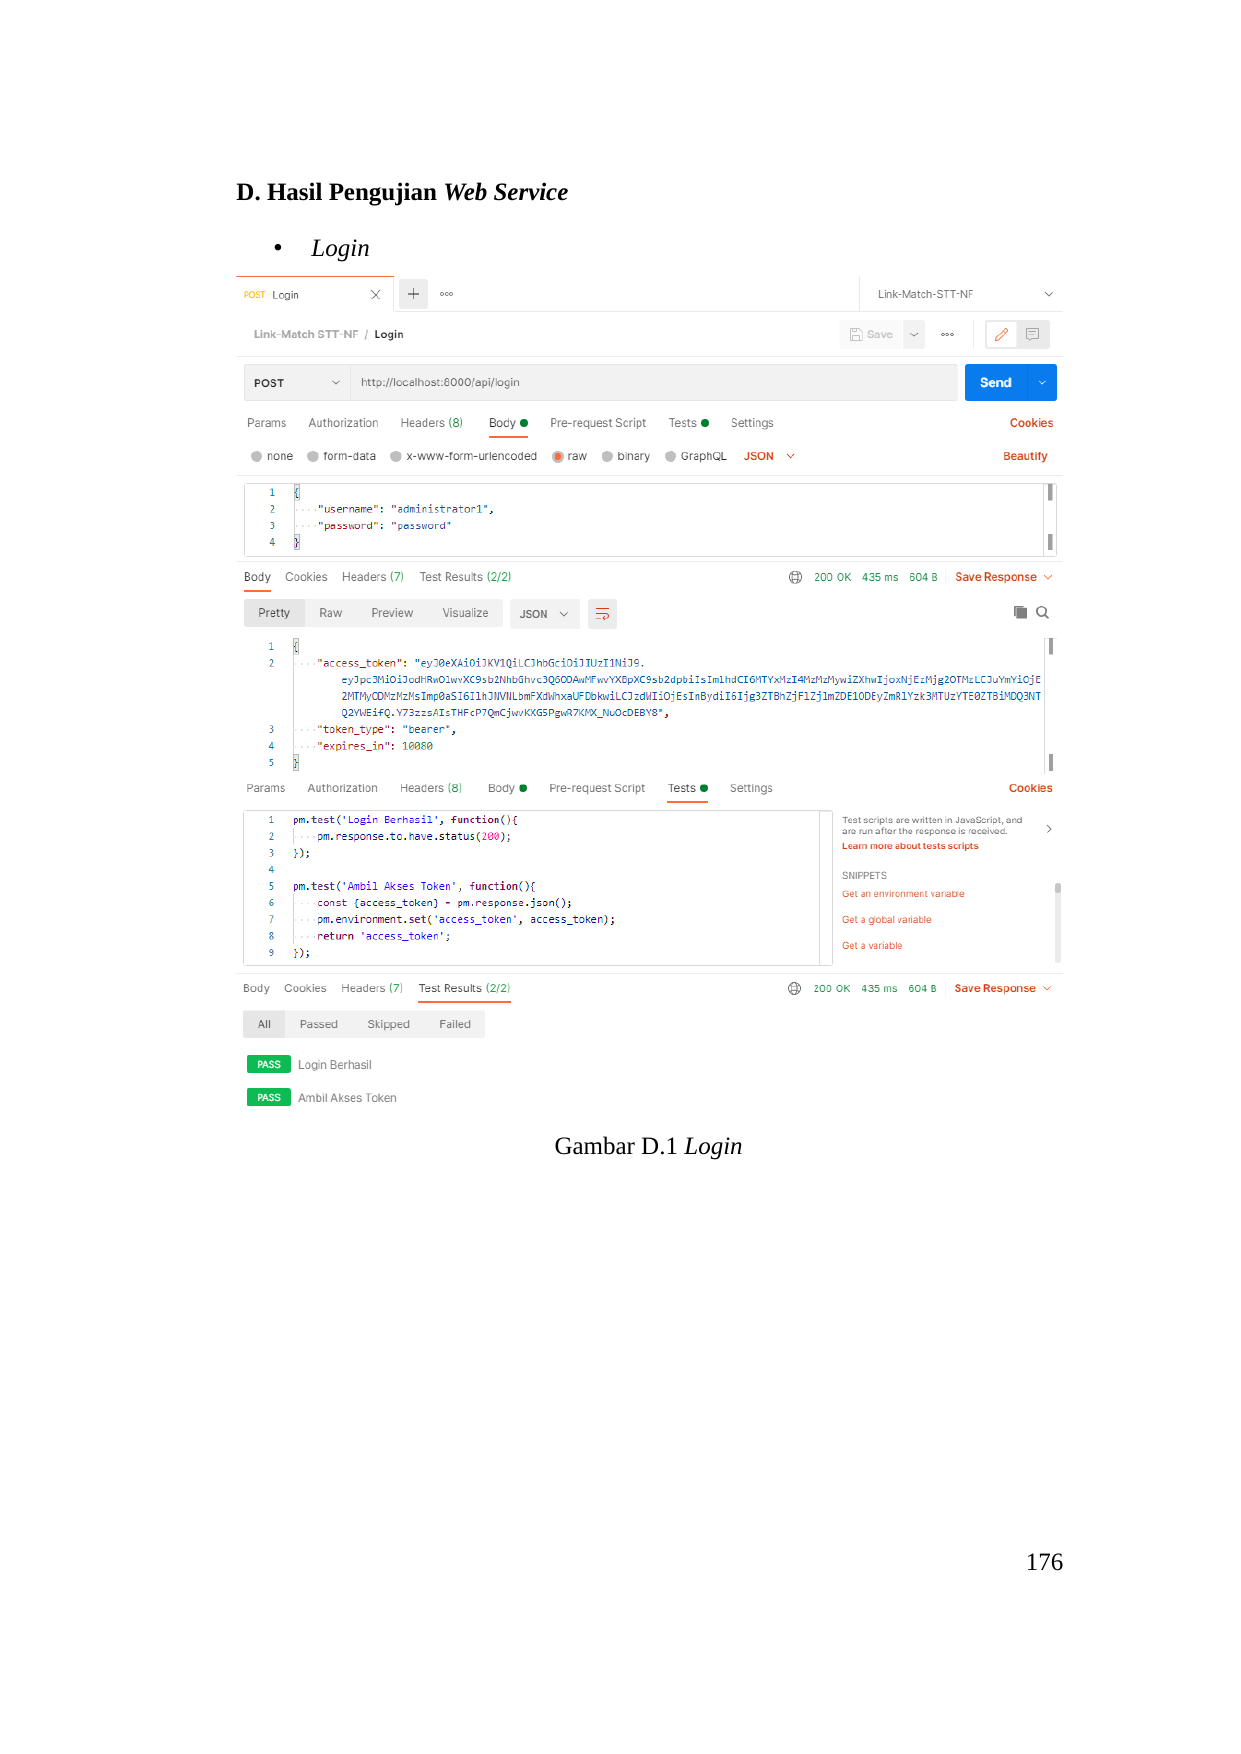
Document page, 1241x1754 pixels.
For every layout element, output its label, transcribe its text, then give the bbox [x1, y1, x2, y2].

list Login [274, 233, 1063, 262]
text Gambar D.1 Login [236, 1131, 1063, 1159]
subtitle D. Hasil Pengujian Web Service [236, 177, 1063, 206]
picture [236, 276, 1063, 1117]
